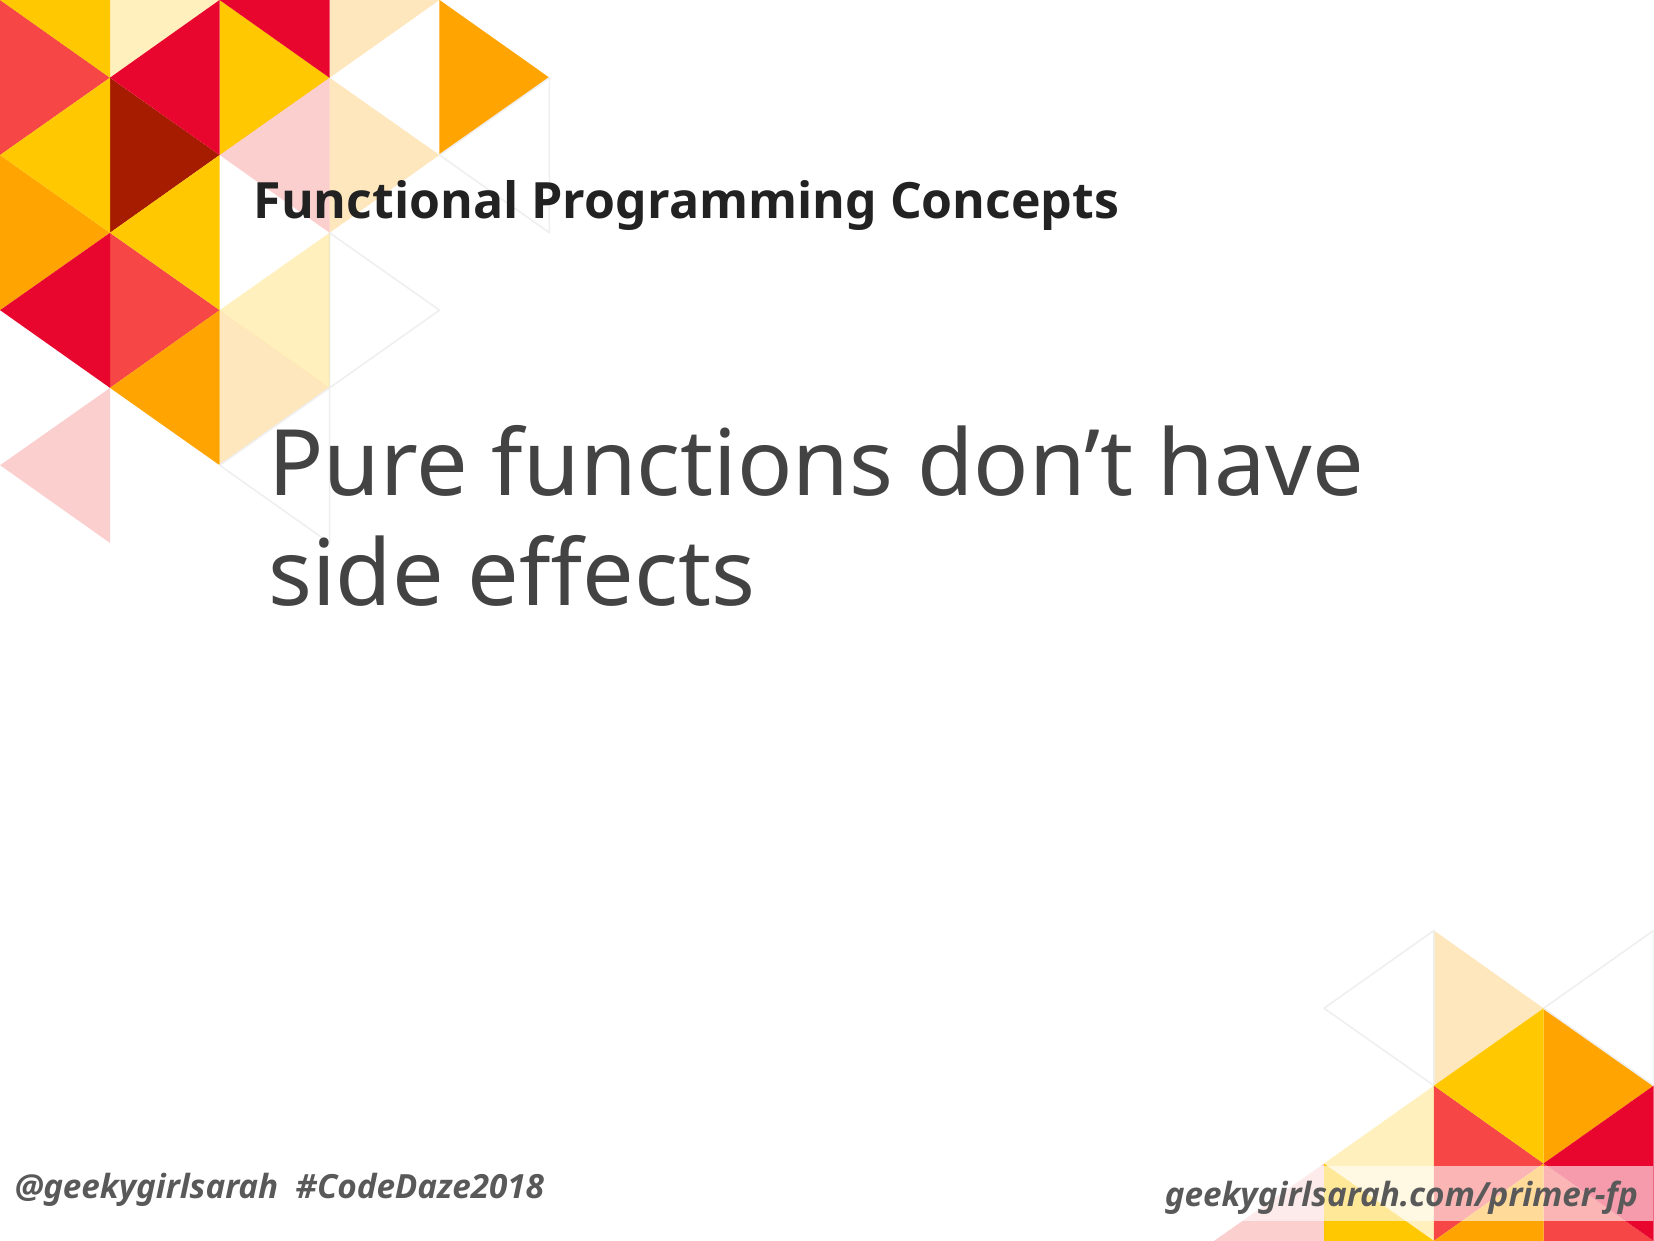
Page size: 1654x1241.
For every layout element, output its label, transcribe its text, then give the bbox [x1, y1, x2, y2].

list Pure functions don’t have side effects [238, 388, 1407, 1089]
title Functional Programming Concepts [238, 82, 1407, 244]
